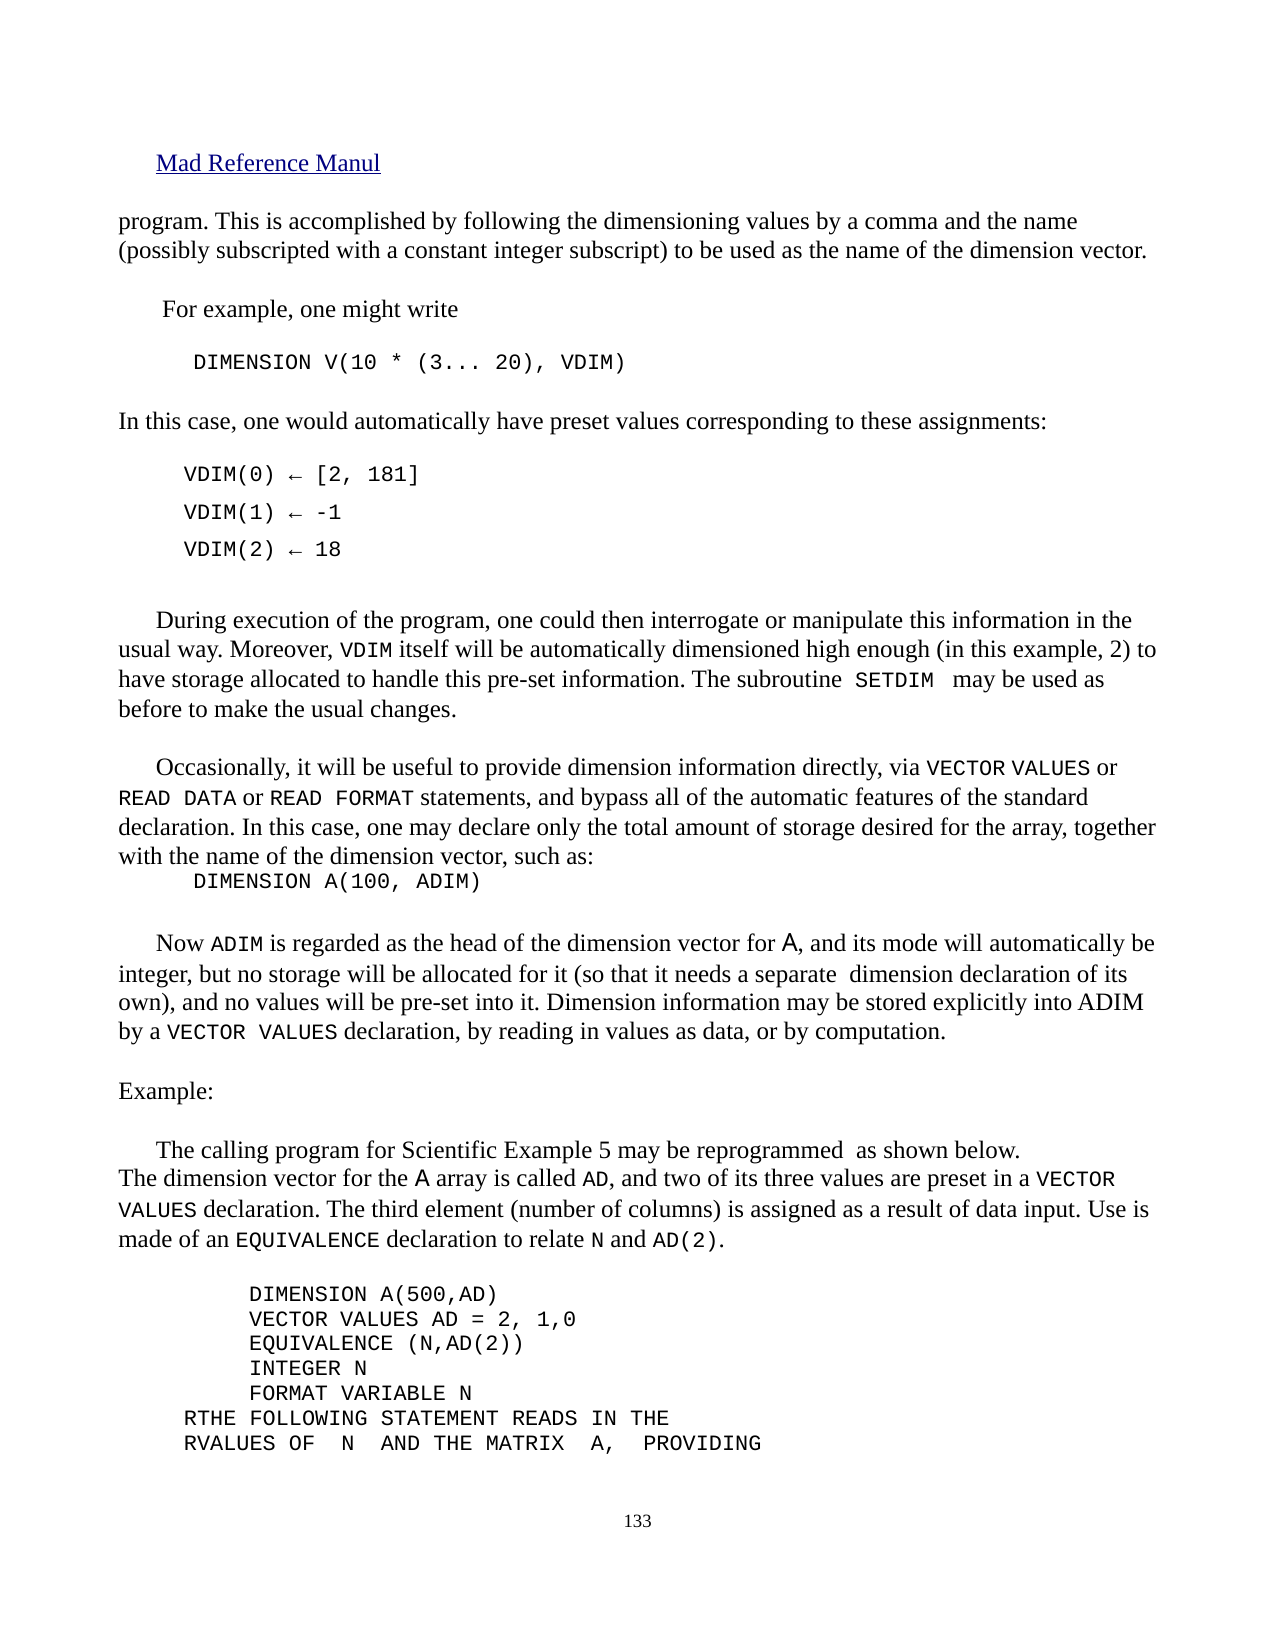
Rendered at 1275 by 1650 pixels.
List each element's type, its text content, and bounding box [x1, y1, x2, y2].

text DIMENSION A(500,AD) [184, 1283, 1157, 1308]
text VECTOR VALUES AD = 2, 1,0 EQUIVALENCE (N,AD(2)) INTEGER N FORMAT VARIABLE N RTHE FOLLOWING STATEMENT READS IN THE RVALUES OF N AND THE MATRIX A, PROVIDING [184, 1308, 1157, 1456]
text DIMENSION V(10 * (3... 20), VDIM) [193, 351, 1157, 376]
text For example, one might write [118, 294, 1157, 351]
text DIMENSION A(100, ADIM) [193, 870, 1157, 894]
text During execution of the program, one could then interrogate or manipulate this information in the usual way. Moreover, VDIM itself will be automatically dimensioned high enough (in this example, 2) to have storage allocated to handle this pre-set information. The subroutine SETDIM may be used as before to make the usual changes. [118, 605, 1157, 722]
text Occasionally, it will be useful to provide dimension information directly, via VECTOR VALUES or READ DATA or READ FORMAT statements, and bypass all of the automatic features of the standard declaration. In this case, one may declare only the total amount of storage desired for the array, together with the name of the dimension vector, such as: [118, 752, 1157, 870]
text Example: [118, 1076, 1157, 1105]
text In this case, one would automatically have preset values corresponding to these assignments: [118, 406, 1157, 464]
text Now ADIM is regarded as the head of the dimension vector for A, and its mode will automatically be integer, but no storage will be allocated for it (so that it needs a separate dimension declaration of its own), and no values will be pre-set into it. Dimension information may be stored explicitly into ADIM by a VECTOR VALUES declaration, by reading in values as data, or by computation. [118, 924, 1157, 1046]
text The calling program for Scientific Example 5 may be reprogrammed as shown below. The dimension vector for the A array is called AD, and two of its three values are preset in a VECTOR VALUES declaration. The third element (number of columns) is assigned as a result of data input. Use is made of an EQUIVALENCE declaration to relate N and AD(2). [118, 1135, 1157, 1283]
text VDIM(0) ← [2, 181] VDIM(1) ← -1 VDIM(2) ← 18 [184, 464, 1157, 563]
text program. This is accomplished by following the dimensioning values by a comma and the name (possibly subscripted with a constant integer subscript) to be used as the name of the dimension vector. [118, 206, 1157, 264]
